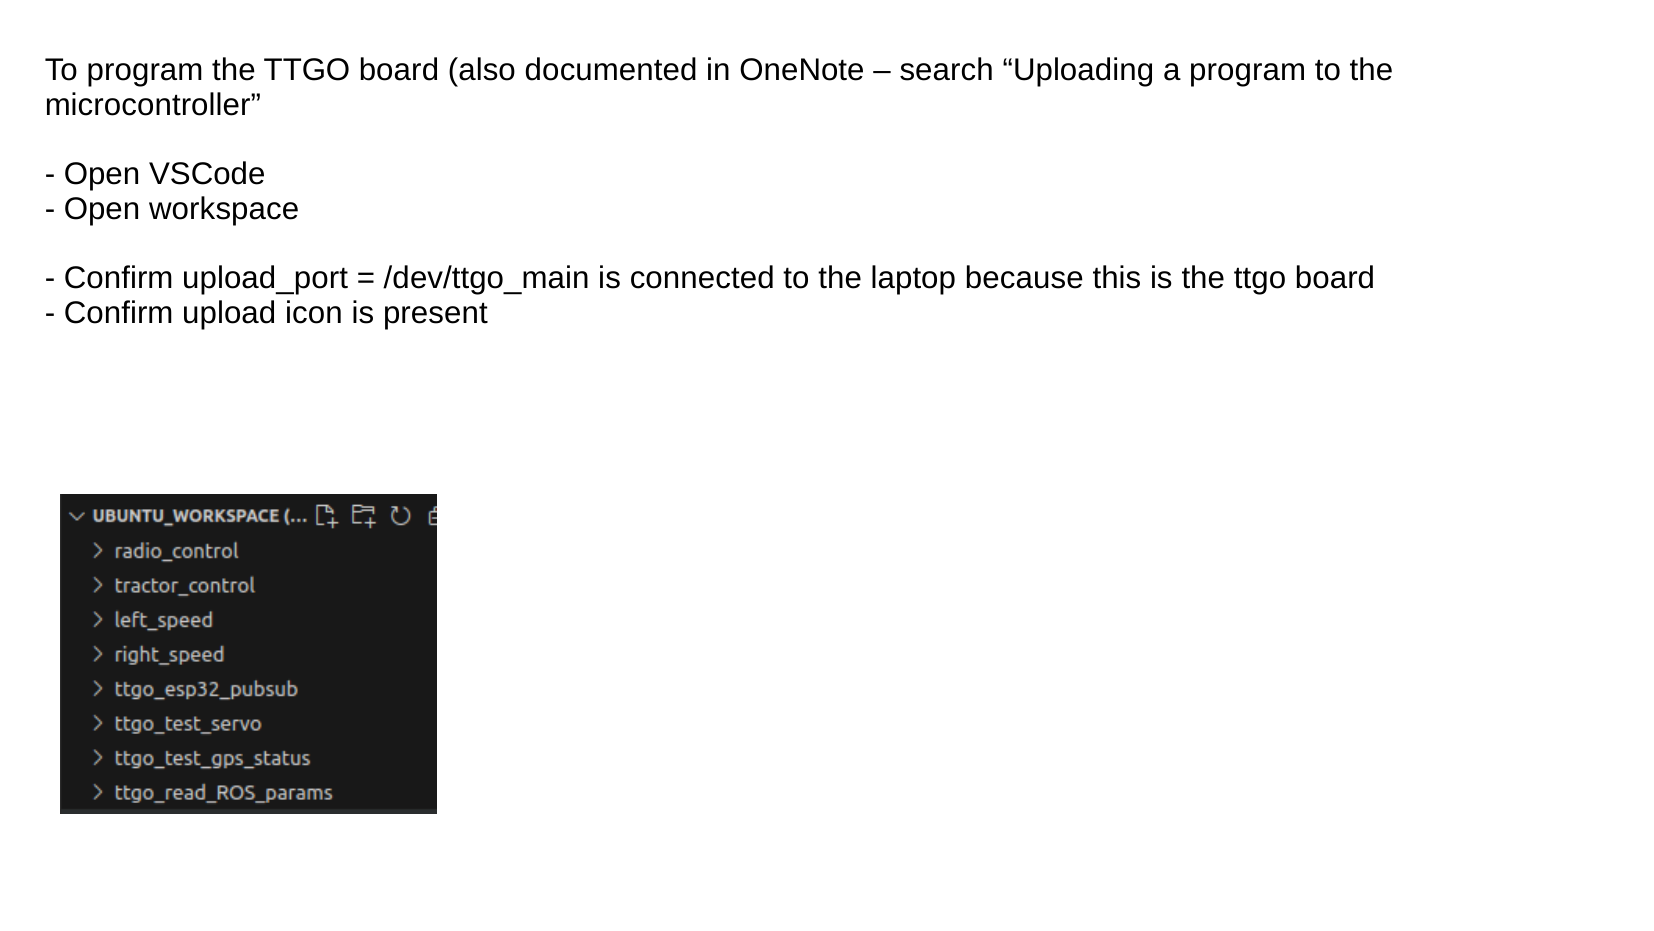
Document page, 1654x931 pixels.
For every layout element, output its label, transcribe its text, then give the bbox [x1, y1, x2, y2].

text_box To program the TTGO board (also documented in OneNote – search “Uploading a program to the microcontroller” - Open VSCode - Open workspace - Confirm upload_port = /dev/ttgo_main is connected to the laptop because this is the ttgo board - Confirm upload icon is present [30, 45, 1621, 408]
picture [60, 494, 437, 814]
